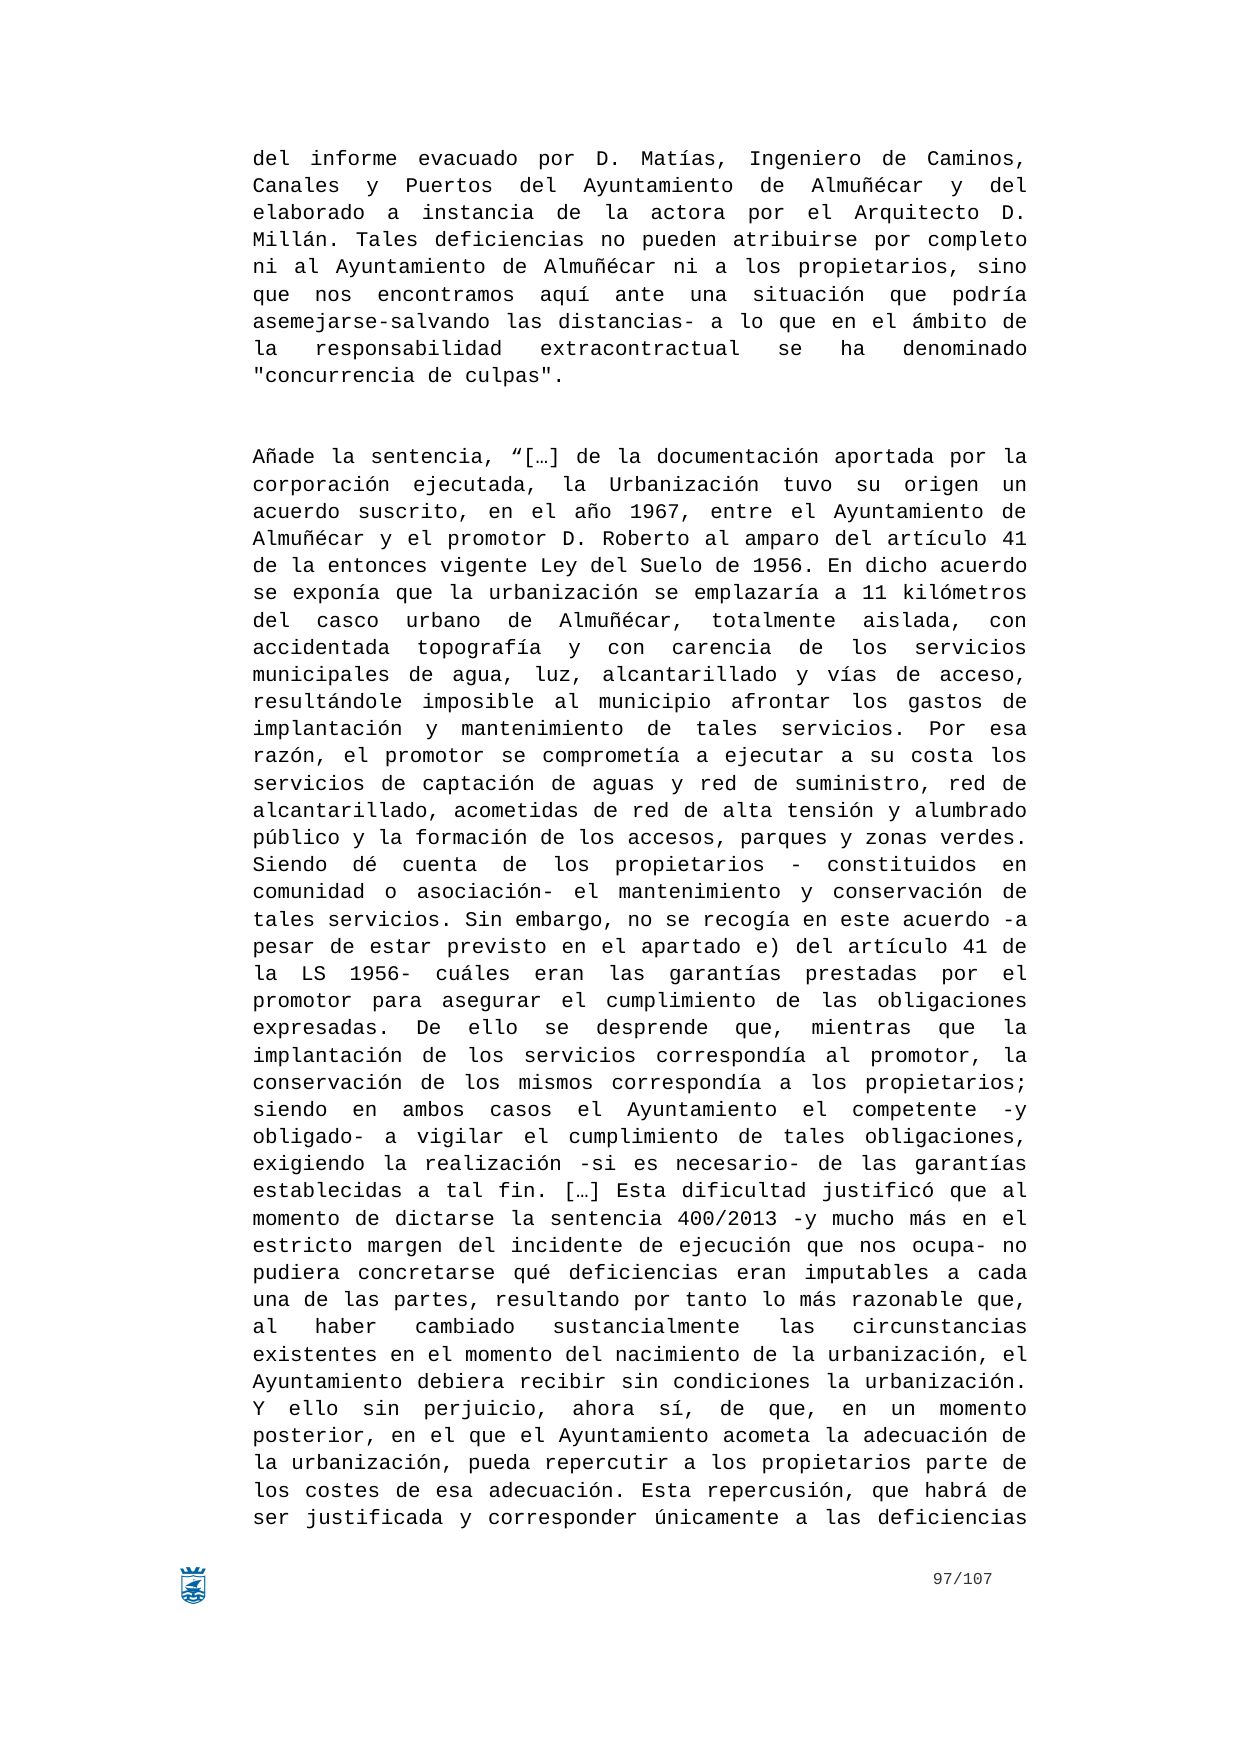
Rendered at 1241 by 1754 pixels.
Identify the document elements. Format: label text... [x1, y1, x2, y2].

picture [177, 1562, 208, 1607]
text del informe evacuado por D. Matías, Ingeniero de Caminos, Canales y Puertos del Ayuntamiento de Almuñécar y del elaborado a instancia de la actora por el Arquitecto D. Millán. Tales deficiencias no pueden atribuirse por completo ni al Ayuntamiento de Almuñécar ni a los propietarios, sino que nos encontramos aquí ante una situación que podría asemejarse-salvando las distancias- a lo que en el ámbito de la responsabilidad extracontractual se ha denominado "concurrencia de culpas". [252, 148, 1028, 389]
text Añade la sentencia, “[…] de la documentación aportada por la corporación ejecutada, la Urbanización tuvo su origen un acuerdo suscrito, en el año 1967, entre el Ayuntamiento de Almuñécar y el promotor D. Roberto al amparo del artículo 41 de la entonces vigente Ley del Suelo de 1956. En dicho acuerdo se exponía que la urbanización se emplazaría a 11 kilómetros del casco urbano de Almuñécar, totalmente aislada, con accidentada topografía y con carencia de los servicios municipales de agua, luz, alcantarillado y vías de acceso, resultándole imposible al municipio afrontar los gastos de implantación y mantenimiento de tales servicios. Por esa razón, el promotor se comprometía a ejecutar a su costa los servicios de captación de aguas y red de suministro, red de alcantarillado, acometidas de red de alta tensión y alumbrado público y la formación de los accesos, parques y zonas verdes. Siendo dé cuenta de los propietarios - constituidos en comunidad o asociación- el mantenimiento y conservación de tales servicios. Sin embargo, no se recogía en este acuerdo -a pesar de estar previsto en el apartado e) del artículo 41 de la LS 1956- cuáles eran las garantías prestadas por el promotor para asegurar el cumplimiento de las obligaciones expresadas. De ello se desprende que, mientras que la implantación de los servicios correspondía al promotor, la conservación de los mismos correspondía a los propietarios; siendo en ambos casos el Ayuntamiento el competente -y obligado- a vigilar el cumplimiento de tales obligaciones, exigiendo la realización -si es necesario- de las garantías establecidas a tal fin. […] Esta dificultad justificó que al momento de dictarse la sentencia 400/2013 -y mucho más en el estricto margen del incidente de ejecución que nos ocupa- no pudiera concretarse qué deficiencias eran imputables a cada una de las partes, resultando por tanto lo más razonable que, al haber cambiado sustancialmente las circunstancias existentes en el momento del nacimiento de la urbanización, el Ayuntamiento debiera recibir sin condiciones la urbanización. Y ello sin perjuicio, ahora sí, de que, en un momento posterior, en el que el Ayuntamiento acometa la adecuación de la urbanización, pueda repercutir a los propietarios parte de los costes de esa adecuación. Esta repercusión, que habrá de ser justificada y corresponder únicamente a las deficiencias [252, 446, 1028, 1530]
